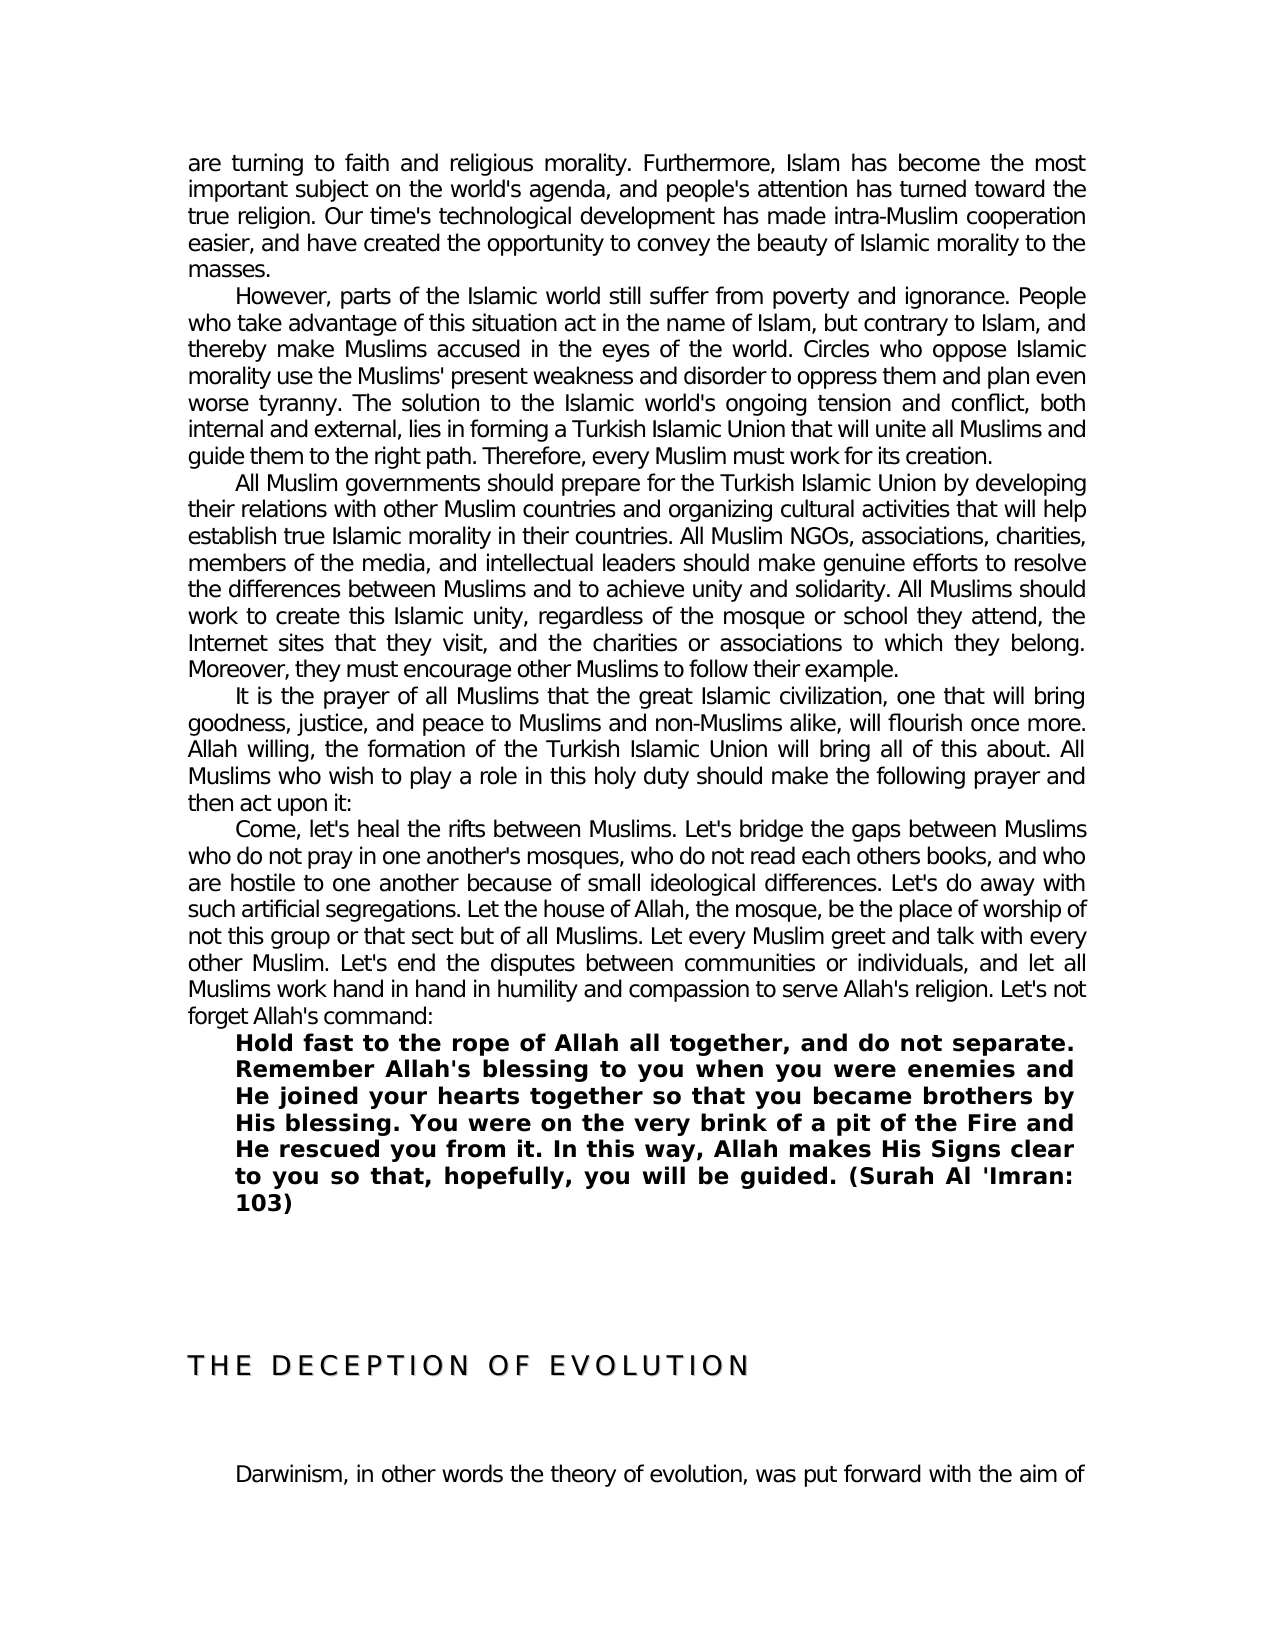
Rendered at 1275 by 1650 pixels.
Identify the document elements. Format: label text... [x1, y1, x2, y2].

text Darwinism, in other words the theory of evolution, was put forward with the aim of [187, 1462, 1087, 1488]
text Hold fast to the rope of Allah all together, and do not separate. Remember Allah's blessing to you when you were enemies and He joined your hearts together so that you became brothers by His blessing. You were on the very brink of a pit of the Fire and He rescued you from it. In this way, Allah makes His Signs clear to you so that, hopefully, you will be guided. (Surah Al 'Imran: 103) [235, 1030, 1076, 1217]
text It is the prayer of all Muslims that the great Islamic civilization, one that will bring goodness, justice, and peace to Muslims and non-Muslims alike, will flourish once more. Allah willing, the formation of the Turkish Islamic Union will bring all of this about. All Muslims who wish to play a role in this holy duty should make the following prayer and then act upon it: [187, 683, 1087, 817]
text However, parts of the Islamic world still suffer from poverty and ignorance. People who take advantage of this situation act in the name of Islam, but contrary to Islam, and thereby make Muslims accused in the eyes of the world. Circles who oppose Islamic morality use the Muslims' present weakness and disorder to oppress them and plan even worse tyranny. The solution to the Islamic world's ongoing tension and conflict, both internal and external, lies in forming a Turkish Islamic Union that will unite all Muslims and guide them to the right path. Therefore, every Muslim must work for its creation. [187, 283, 1087, 470]
text All Muslim governments should prepare for the Turkish Islamic Union by developing their relations with other Muslim countries and organizing cultural activities that will help establish true Islamic morality in their countries. All Muslim NGOs, associations, charities, members of the media, and intellectual leaders should make genuine efforts to resolve the differences between Muslims and to achieve unity and solidarity. All Muslims should work to create this Islamic unity, regardless of the mosque or school they attend, the Internet sites that they visit, and the charities or associations to which they belong. Moreover, they must encourage other Muslims to follow their example. [187, 470, 1087, 683]
text Come, let's heal the rifts between Muslims. Let's bridge the gaps between Muslims who do not pray in one another's mosques, who do not read each others books, and who are hostile to one another because of small ideological differences. Let's do away with such artificial segregations. Let the house of Allah, the mosque, be the place of worship of not this group or that sect but of all Muslims. Let every Muslim greet and talk with every other Muslim. Let's end the disputes between communities or individuals, and let all Muslims work hand in hand in humility and compassion to serve Allah's religion. Let's not forget Allah's command: [187, 817, 1087, 1030]
text are turning to faith and religious morality. Furthermore, Islam has become the most important subject on the world's agenda, and people's attention has turned toward the true religion. Our time's technological development has made intra-Muslim cooperation easier, and have created the opportunity to convey the beauty of Islamic morality to the masses. [187, 150, 1087, 283]
text THE DECEPTION OF EVOLUTION [187, 1350, 1087, 1382]
